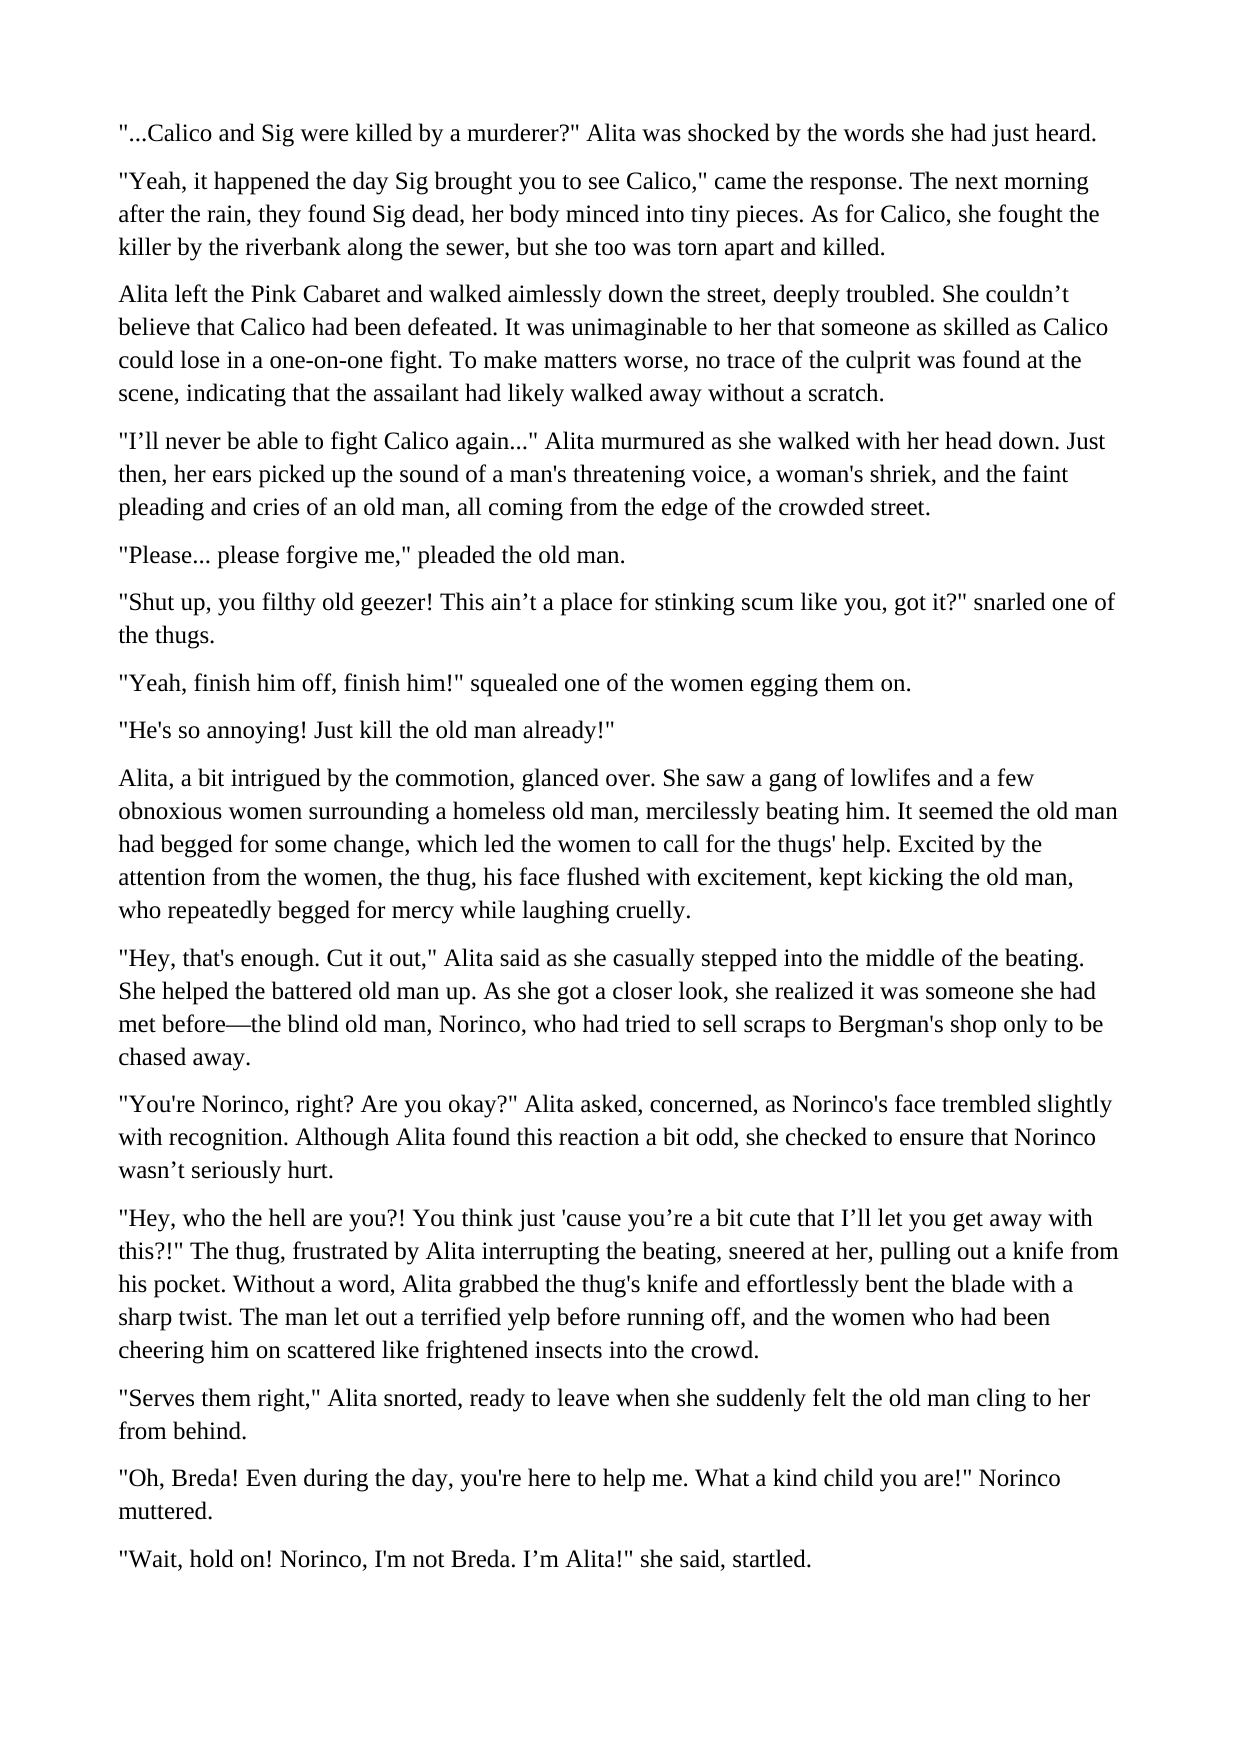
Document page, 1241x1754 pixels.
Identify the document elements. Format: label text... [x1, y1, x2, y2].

text Alita left the Pink Cabaret and walked aimlessly down the street, deeply troubled. She couldn’t believe that Calico had been defeated. It was unimaginable to her that someone as skilled as Calico could lose in a one-on-one fight. To make matters worse, no trace of the culprit was found at the scene, indicating that the assailant had likely walked away without a scratch. [118, 279, 1122, 407]
text "Please... please forgive me," pleaded the old man. [118, 540, 1122, 568]
text Alita, a bit intrigued by the commotion, glanced over. She saw a gang of lowlifes and a few obnoxious women surrounding a homeless old man, mercilessly beating him. It seemed the old man had begged for some change, which led the women to call for the thugs' help. Excited by the attention from the women, the thug, his face flushed with excitement, kept kicking the old man, who repeatedly begged for mercy while laughing cruelly. [118, 763, 1122, 924]
text "...Calico and Sig were killed by a murderer?" Alita was shocked by the words she had just heard. [118, 118, 1122, 147]
text "Wait, hold on! Norinco, I'm not Breda. I’m Alita!" she said, startled. [118, 1544, 1122, 1573]
text "Hey, who the hell are you?! You think just 'cause you’re a bit cute that I’ll let you get away with this?!" The thug, frustrated by Alita interrupting the beating, sneered at her, pulling out a knife from his pocket. Without a word, Alita grabbed the thug's knife and effortlessly bent the blade with a sharp twist. The man let out a terrified yelp before running off, and the women who had been cheering him on scattered like frightened insects into the crowd. [118, 1203, 1122, 1364]
text "He's so annoying! Just kill the old man already!" [118, 716, 1122, 744]
text "Yeah, finish him off, finish him!" squealed one of the women egging them on. [118, 668, 1122, 697]
text "Oh, Breda! Even during the day, you're here to help me. What a kind child you are!" Norinco muttered. [118, 1463, 1122, 1525]
text "Shut up, you filthy old geezer! This ain’t a place for stinking scum like you, got it?" snarled one of the thugs. [118, 587, 1122, 649]
text "I’ll never be able to fight Calico again..." Alita murmured as she walked with her head down. Just then, her ears picked up the sound of a man's threatening voice, a woman's shriek, and the faint pleading and cries of an old man, all coming from the edge of the crowded street. [118, 426, 1122, 521]
text "Hey, that's enough. Cut it out," Alita said as she casually stepped into the middle of the beating. She helped the battered old man up. As she got a closer look, she realized it was someone she had met before—the blind old man, Norinco, who had tried to sell scraps to Bergman's shop only to be chased away. [118, 943, 1122, 1071]
text "You're Norinco, right? Are you okay?" Alita asked, concerned, as Norinco's face trembled slightly with recognition. Although Alita found this reaction a bit odd, she checked to ensure that Norinco wasn’t seriously hurt. [118, 1089, 1122, 1184]
text "Serves them right," Alita snorted, ready to leave when she suddenly felt the old man cling to her from behind. [118, 1383, 1122, 1444]
text "Yeah, it happened the day Sig brought you to see Calico," came the response. The next morning after the rain, they found Sig dead, her body minced into tiny pieces. As for Calico, she fought the killer by the riverbank along the sewer, but she too was torn apart and killed. [118, 166, 1122, 261]
